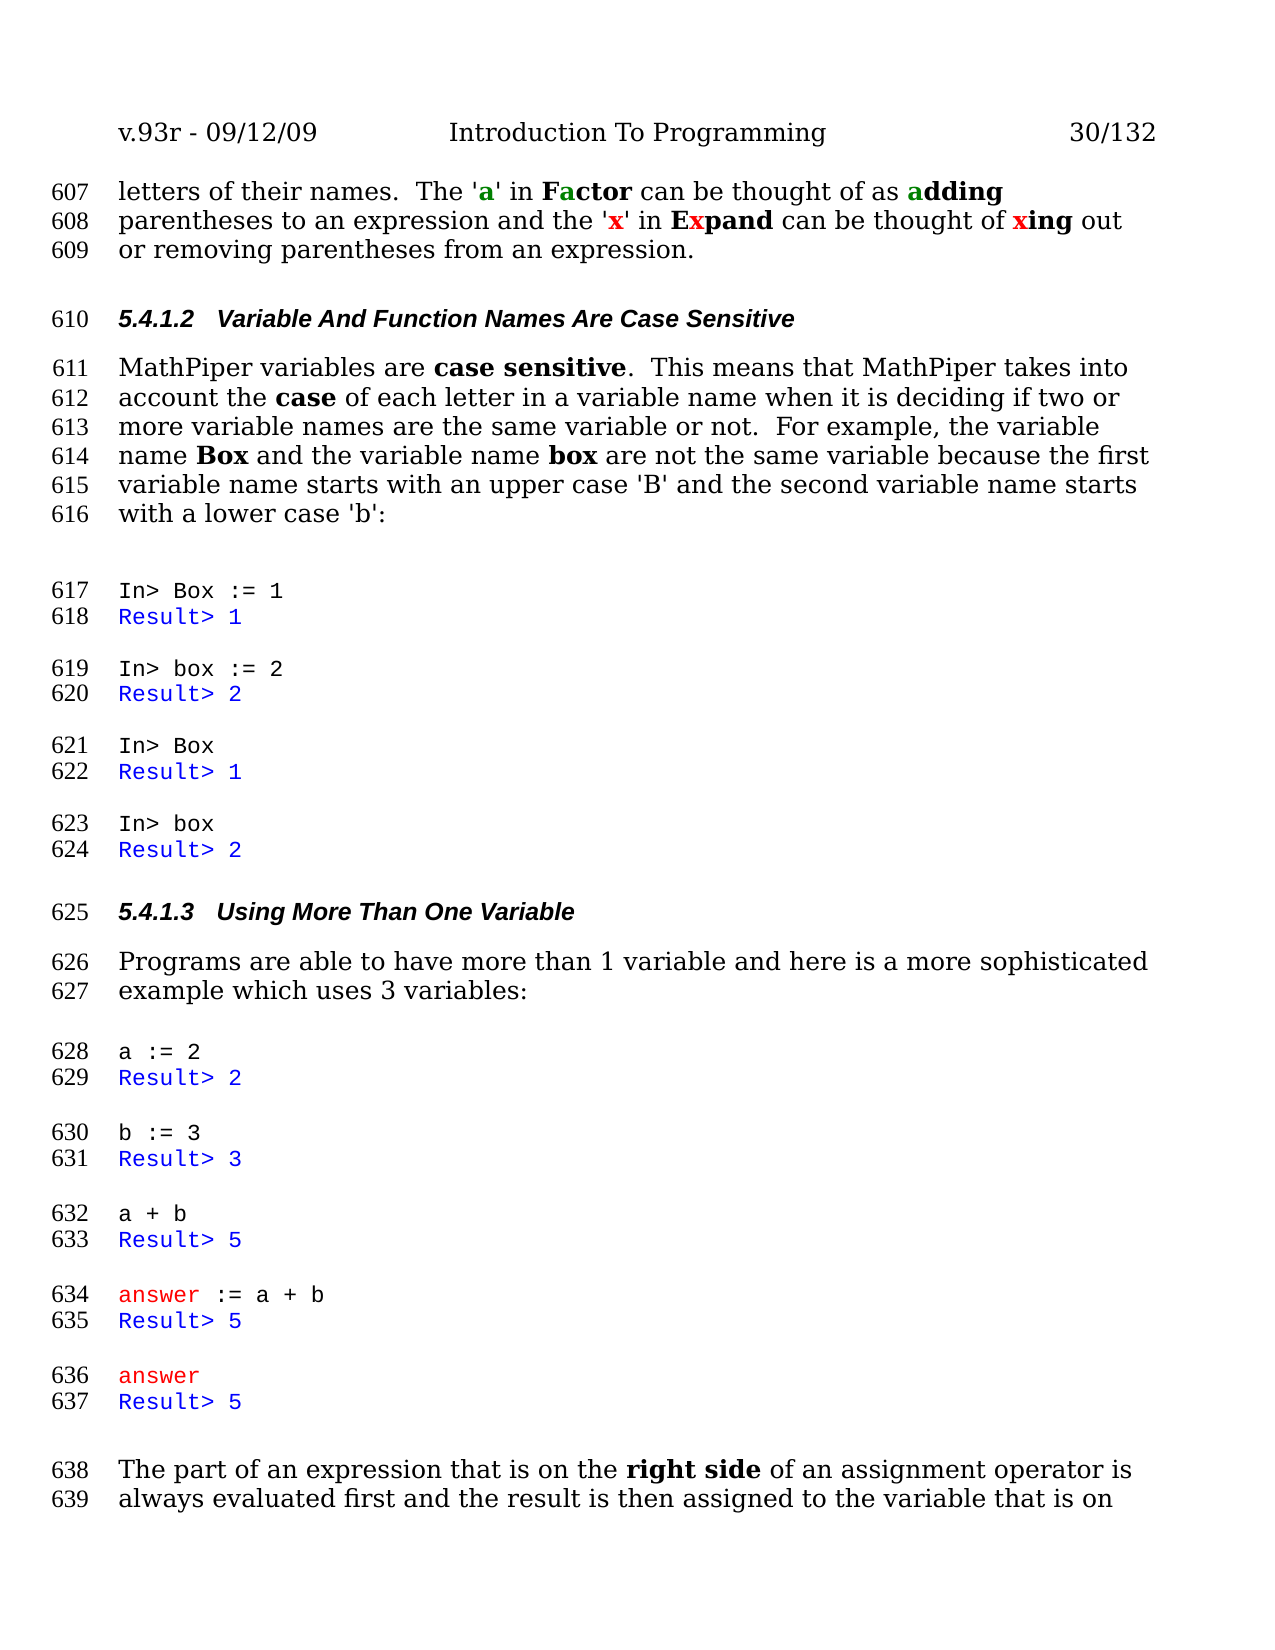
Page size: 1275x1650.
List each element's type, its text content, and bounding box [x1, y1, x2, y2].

text a := 2 [118, 1040, 1157, 1066]
text In> box [118, 812, 1157, 838]
text b := 3 [118, 1121, 1157, 1147]
text In> box := 2 [118, 657, 1157, 683]
text In> Box [118, 735, 1157, 761]
text Result> 2 [118, 1066, 1157, 1092]
text MathPiper variables are case sensitive. This means that MathPiper takes into account the case of each letter in a variable name when it is deciding if two or more variable names are the same variable or not. For example, the variable name Box and the variable name box are not the same variable because the first variable name starts with an upper case 'B' and the second variable name starts with a lower case 'b': [118, 353, 1157, 529]
text Result> 5 [118, 1228, 1157, 1254]
text In> Box := 1 [118, 579, 1157, 605]
text Result> 5 [118, 1391, 1157, 1416]
text Result> 1 [118, 761, 1157, 787]
text Programs are able to have more than 1 variable and here is a more sophisticated example which uses 3 variables: [118, 947, 1157, 1005]
text Result> 5 [118, 1309, 1157, 1335]
text Result> 3 [118, 1147, 1157, 1173]
text Result> 2 [118, 838, 1157, 864]
text Result> 2 [118, 683, 1157, 709]
text a + b [118, 1202, 1157, 1228]
subtitle Using More Than One Variable [118, 897, 1157, 926]
text answer [118, 1364, 1157, 1391]
subtitle Variable And Function Names Are Case Sensitive [118, 304, 1157, 332]
text answer := a + b [118, 1283, 1157, 1309]
text The part of an expression that is on the right side of an assignment operator is always evaluated first and the result is then assigned to the variable that is on [118, 1454, 1157, 1513]
text Result> 1 [118, 605, 1157, 631]
text letters of their names. The 'a' in Factor can be thought of as adding parentheses to an expression and the 'x' in Expand can be thought of xing out or removing parentheses from an expression. [118, 177, 1157, 265]
